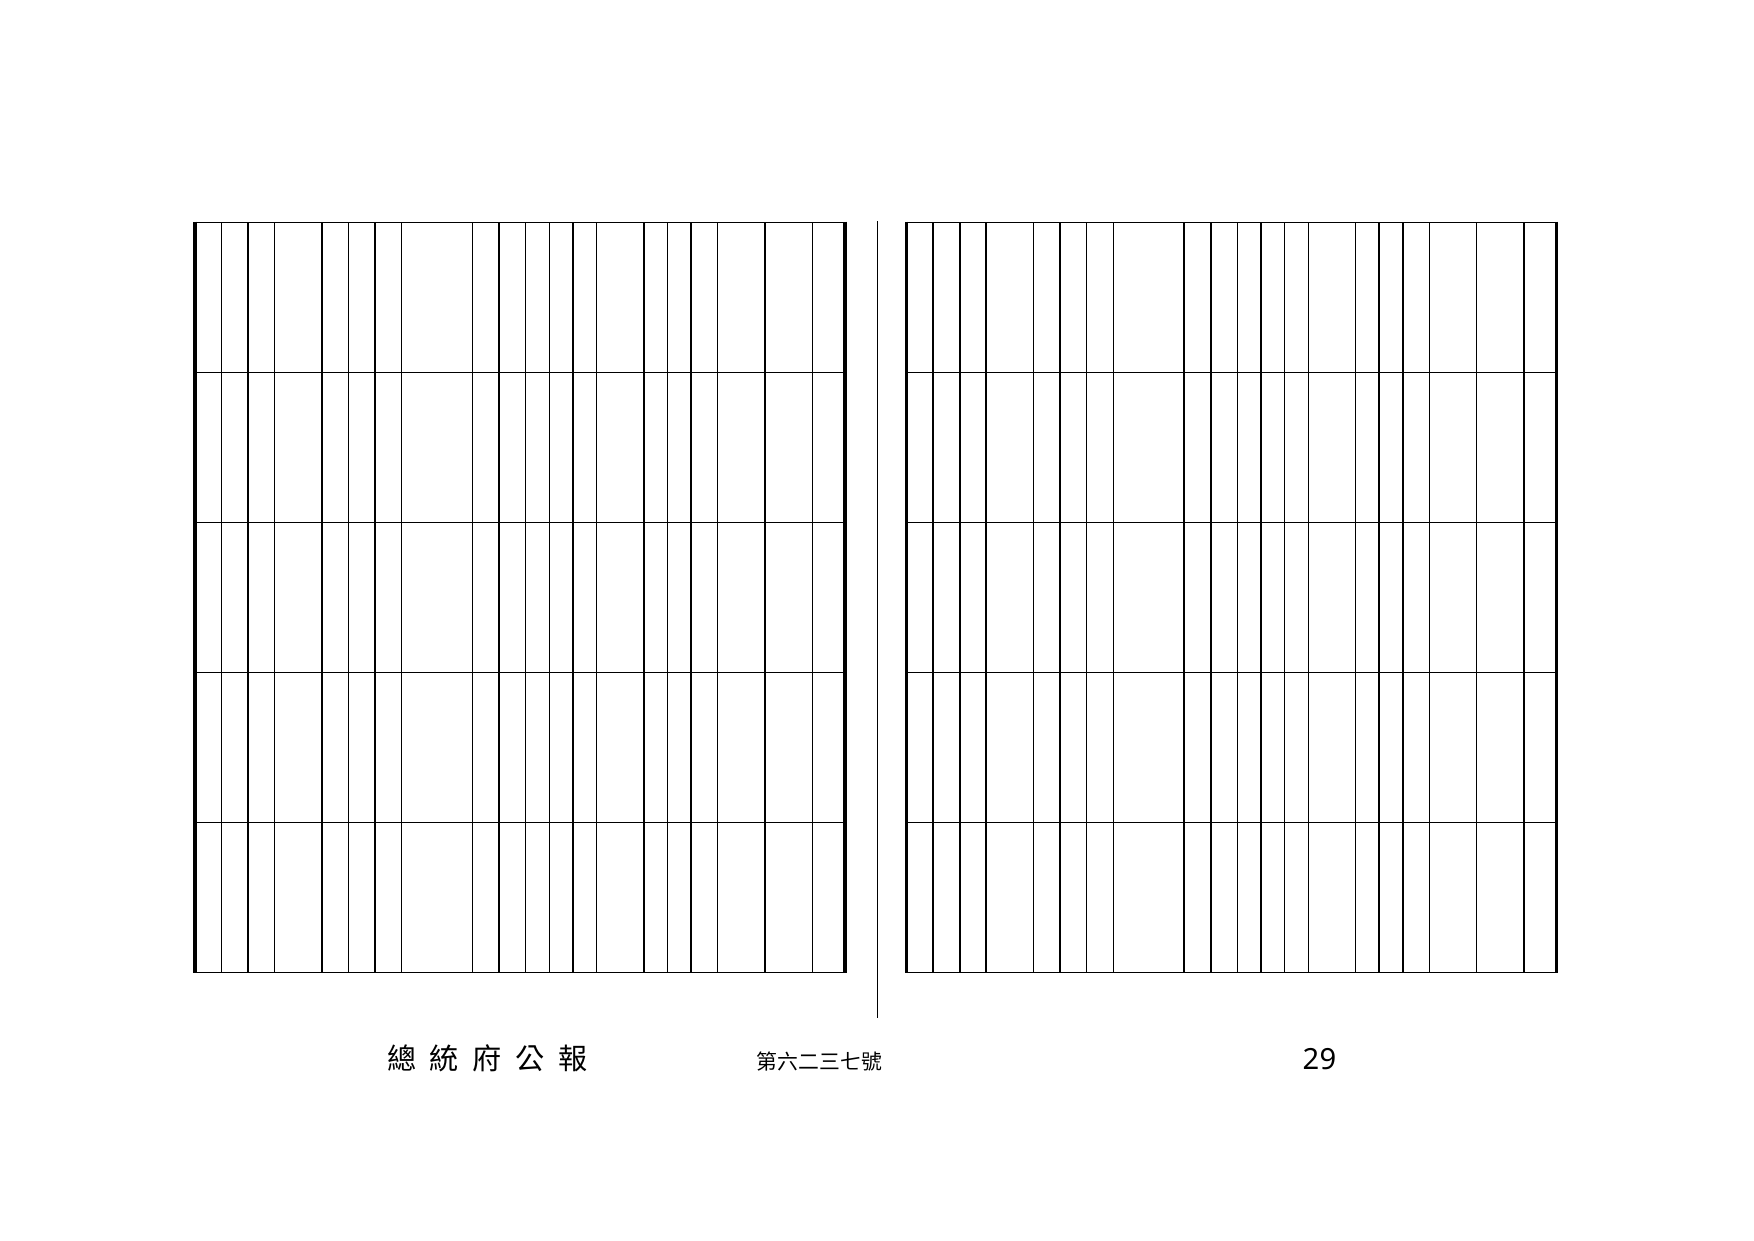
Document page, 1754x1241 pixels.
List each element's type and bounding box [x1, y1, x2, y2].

table_cell [692, 223, 717, 372]
table_cell [1453, 823, 1476, 972]
table_cell [1309, 823, 1332, 972]
table_cell [1380, 673, 1402, 822]
table_cell [620, 823, 643, 972]
table_cell [1285, 523, 1308, 672]
table_cell [1137, 523, 1161, 672]
table_cell [1161, 523, 1183, 672]
table_cell [620, 223, 643, 372]
table_cell [425, 823, 449, 972]
table_cell [741, 673, 764, 822]
table_cell [766, 823, 789, 972]
table_cell [574, 523, 596, 672]
table_cell [222, 673, 247, 822]
table_cell [473, 223, 498, 372]
table_cell [1262, 223, 1284, 372]
table_cell [1380, 523, 1402, 672]
table_cell [349, 373, 374, 522]
table_cell [1356, 823, 1378, 972]
table_cell [425, 673, 449, 822]
table_cell [645, 373, 667, 522]
table_cell [1525, 223, 1555, 372]
table_cell [1185, 523, 1210, 672]
table_cell [323, 673, 348, 822]
table_cell [249, 373, 274, 522]
table_cell [987, 673, 1010, 822]
table_cell [741, 373, 764, 522]
table_cell [1087, 523, 1113, 672]
table_cell [1212, 373, 1237, 522]
table_cell [961, 373, 985, 522]
table_cell [275, 223, 298, 372]
table_cell [449, 523, 472, 672]
table_cell [473, 523, 498, 672]
table_cell [1034, 223, 1059, 372]
table_cell [500, 523, 525, 672]
table_cell [449, 673, 472, 822]
table_cell [1430, 523, 1453, 672]
table_cell [987, 373, 1010, 522]
table_cell [1137, 673, 1161, 822]
table_cell [1161, 373, 1183, 522]
table_cell [1453, 523, 1476, 672]
table_cell [402, 823, 425, 972]
table_cell [692, 523, 717, 672]
table_cell [1380, 823, 1402, 972]
table_cell [1500, 673, 1523, 822]
table_cell [668, 673, 690, 822]
table_cell [1356, 223, 1378, 372]
table_cell [1332, 673, 1355, 822]
table_cell [718, 673, 741, 822]
table_cell [249, 823, 274, 972]
table_cell [1010, 523, 1033, 672]
table_cell [813, 823, 843, 972]
table_cell [1034, 823, 1059, 972]
table_cell [1087, 823, 1113, 972]
table_cell [1500, 223, 1523, 372]
table_cell [1332, 823, 1355, 972]
table_cell [376, 373, 401, 522]
table_cell [668, 373, 690, 522]
table_cell [813, 673, 843, 822]
table_cell [1262, 373, 1284, 522]
table_cell [718, 223, 741, 372]
table_cell [1380, 223, 1402, 372]
table_cell [473, 373, 498, 522]
table_cell [1500, 523, 1523, 672]
table_cell [1212, 823, 1237, 972]
table_cell [425, 223, 449, 372]
table_cell [934, 673, 959, 822]
table_cell [766, 373, 789, 522]
table_cell [222, 523, 247, 672]
table_cell [1034, 523, 1059, 672]
table_cell [449, 823, 472, 972]
table_cell [197, 523, 221, 672]
table_cell [349, 673, 374, 822]
table_cell [597, 373, 620, 522]
table_cell [1525, 523, 1555, 672]
table_cell [934, 523, 959, 672]
table_cell [908, 523, 932, 672]
table_cell [1061, 223, 1086, 372]
table_cell [323, 823, 348, 972]
table_cell [645, 673, 667, 822]
table_cell [668, 523, 690, 672]
table_cell [1525, 673, 1555, 822]
table_cell [1525, 823, 1555, 972]
table_cell [275, 523, 298, 672]
table_cell [500, 823, 525, 972]
table_cell [425, 373, 449, 522]
table_cell [574, 223, 596, 372]
table_cell [1309, 223, 1332, 372]
table_cell [275, 673, 298, 822]
table_cell [526, 373, 549, 522]
table_cell [402, 223, 425, 372]
table_cell [449, 373, 472, 522]
table_cell [323, 523, 348, 672]
table_cell [526, 523, 549, 672]
table_cell [1285, 373, 1308, 522]
table_cell [1238, 823, 1260, 972]
table_cell [741, 823, 764, 972]
table_cell [692, 823, 717, 972]
table_cell [597, 223, 620, 372]
table_cell [1185, 823, 1210, 972]
table_cell [473, 673, 498, 822]
table_cell [1061, 373, 1086, 522]
table_cell [1404, 673, 1429, 822]
table_cell [1137, 373, 1161, 522]
table_cell [789, 373, 812, 522]
table_cell [718, 823, 741, 972]
table_cell [718, 373, 741, 522]
table_cell [1453, 673, 1476, 822]
table_cell [597, 673, 620, 822]
table_cell [349, 223, 374, 372]
table_cell [1238, 373, 1260, 522]
table_cell [1404, 523, 1429, 672]
table_cell [1087, 673, 1113, 822]
table_cell [222, 223, 247, 372]
table_cell [1430, 223, 1453, 372]
table_cell [298, 823, 321, 972]
table_cell [349, 523, 374, 672]
table_cell [1010, 373, 1033, 522]
table_cell [908, 673, 932, 822]
table_cell [908, 823, 932, 972]
table_cell [1114, 673, 1137, 822]
table_cell [961, 523, 985, 672]
table_cell [1212, 673, 1237, 822]
table_cell [789, 523, 812, 672]
table_cell [813, 223, 843, 372]
table_cell [1238, 673, 1260, 822]
table_cell [620, 673, 643, 822]
table_cell [1010, 673, 1033, 822]
table_cell [197, 373, 221, 522]
table_cell [550, 373, 572, 522]
table_cell [323, 373, 348, 522]
table_cell [376, 223, 401, 372]
table_cell [1380, 373, 1402, 522]
table_cell [402, 373, 425, 522]
table_cell [1309, 373, 1332, 522]
table_cell [908, 373, 932, 522]
table_cell [718, 523, 741, 672]
table_cell [1477, 373, 1500, 522]
table_cell [249, 523, 274, 672]
table_cell [1477, 523, 1500, 672]
table_cell [987, 823, 1010, 972]
table_cell [1309, 673, 1332, 822]
table_cell [550, 673, 572, 822]
table_cell [376, 823, 401, 972]
table_cell [597, 523, 620, 672]
table_cell [275, 823, 298, 972]
table_cell [1034, 673, 1059, 822]
table_cell [1114, 823, 1137, 972]
table_cell [597, 823, 620, 972]
table_cell [1430, 823, 1453, 972]
table_cell [1114, 223, 1137, 372]
table_cell [574, 373, 596, 522]
table_cell [987, 223, 1010, 372]
table_cell [1262, 823, 1284, 972]
table_cell [473, 823, 498, 972]
table_cell [1525, 373, 1555, 522]
table_cell [1238, 523, 1260, 672]
table_cell [1404, 223, 1429, 372]
table_cell [222, 823, 247, 972]
table_cell [1137, 223, 1161, 372]
table_cell [1477, 673, 1500, 822]
table_cell [987, 523, 1010, 672]
table_cell [1262, 523, 1284, 672]
table_cell [692, 673, 717, 822]
table_cell [275, 373, 298, 522]
table_cell [1500, 373, 1523, 522]
table_cell [298, 523, 321, 672]
table_cell [197, 223, 221, 372]
table_cell [813, 523, 843, 672]
table_cell [376, 523, 401, 672]
table_cell [1061, 673, 1086, 822]
table_cell [1356, 523, 1378, 672]
table_cell [1061, 823, 1086, 972]
table_cell [1332, 523, 1355, 672]
table_cell [1212, 523, 1237, 672]
table_cell [1404, 373, 1429, 522]
table_cell [1404, 823, 1429, 972]
table_cell [1285, 823, 1308, 972]
table_cell [1114, 523, 1137, 672]
table_cell [1500, 823, 1523, 972]
table_cell [645, 523, 667, 672]
table_cell [789, 223, 812, 372]
table_cell [1356, 673, 1378, 822]
table_cell [645, 223, 667, 372]
table_cell [1332, 373, 1355, 522]
table_cell [1285, 673, 1308, 822]
table_cell [402, 523, 425, 672]
table_cell [500, 373, 525, 522]
table_cell [1010, 223, 1033, 372]
table_cell [298, 673, 321, 822]
table_cell [1010, 823, 1033, 972]
table_cell [1453, 223, 1476, 372]
table_cell [1212, 223, 1237, 372]
table_cell [741, 223, 764, 372]
table_cell [574, 673, 596, 822]
table_cell [323, 223, 348, 372]
table_cell [1356, 373, 1378, 522]
table_cell [1185, 373, 1210, 522]
table_cell [1185, 673, 1210, 822]
table_cell [961, 223, 985, 372]
table_cell [789, 823, 812, 972]
table_cell [1332, 223, 1355, 372]
table_cell [574, 823, 596, 972]
table_cell [766, 223, 789, 372]
table_cell [668, 223, 690, 372]
table_cell [1161, 823, 1183, 972]
table_cell [402, 673, 425, 822]
table_cell [645, 823, 667, 972]
table_cell [1061, 523, 1086, 672]
table_cell [692, 373, 717, 522]
table_cell [550, 223, 572, 372]
table_cell [222, 373, 247, 522]
table_cell [1430, 673, 1453, 822]
table_cell [249, 223, 274, 372]
table_cell [298, 223, 321, 372]
table_cell [349, 823, 374, 972]
table_cell [961, 673, 985, 822]
table_cell [1137, 823, 1161, 972]
table_cell [766, 523, 789, 672]
table_cell [526, 823, 549, 972]
table_cell [1114, 373, 1137, 522]
table_cell [789, 673, 812, 822]
table_cell [908, 223, 932, 372]
table_cell [934, 223, 959, 372]
table_cell [813, 373, 843, 522]
table_cell [500, 673, 525, 822]
table_cell [1034, 373, 1059, 522]
table_cell [550, 823, 572, 972]
table_cell [1262, 673, 1284, 822]
table_cell [1285, 223, 1308, 372]
table_cell [934, 373, 959, 522]
table_cell [500, 223, 525, 372]
table_cell [376, 673, 401, 822]
table_cell [1477, 223, 1500, 372]
table_cell [1161, 673, 1183, 822]
table_cell [961, 823, 985, 972]
table_cell [526, 223, 549, 372]
table_cell [249, 673, 274, 822]
table_cell [1309, 523, 1332, 672]
table_cell [550, 523, 572, 672]
table_cell [197, 673, 221, 822]
table_cell [526, 673, 549, 822]
table_cell [766, 673, 789, 822]
table_cell [620, 523, 643, 672]
table_cell [1430, 373, 1453, 522]
table_cell [449, 223, 472, 372]
table_cell [1238, 223, 1260, 372]
table_cell [1453, 373, 1476, 522]
table_cell [741, 523, 764, 672]
table_cell [1087, 373, 1113, 522]
table_cell [668, 823, 690, 972]
table_cell [620, 373, 643, 522]
table_cell [1087, 223, 1113, 372]
table_cell [298, 373, 321, 522]
table_cell [1477, 823, 1500, 972]
table_cell [934, 823, 959, 972]
table_cell [425, 523, 449, 672]
table_cell [1161, 223, 1183, 372]
table_cell [1185, 223, 1210, 372]
table_cell [197, 823, 221, 972]
